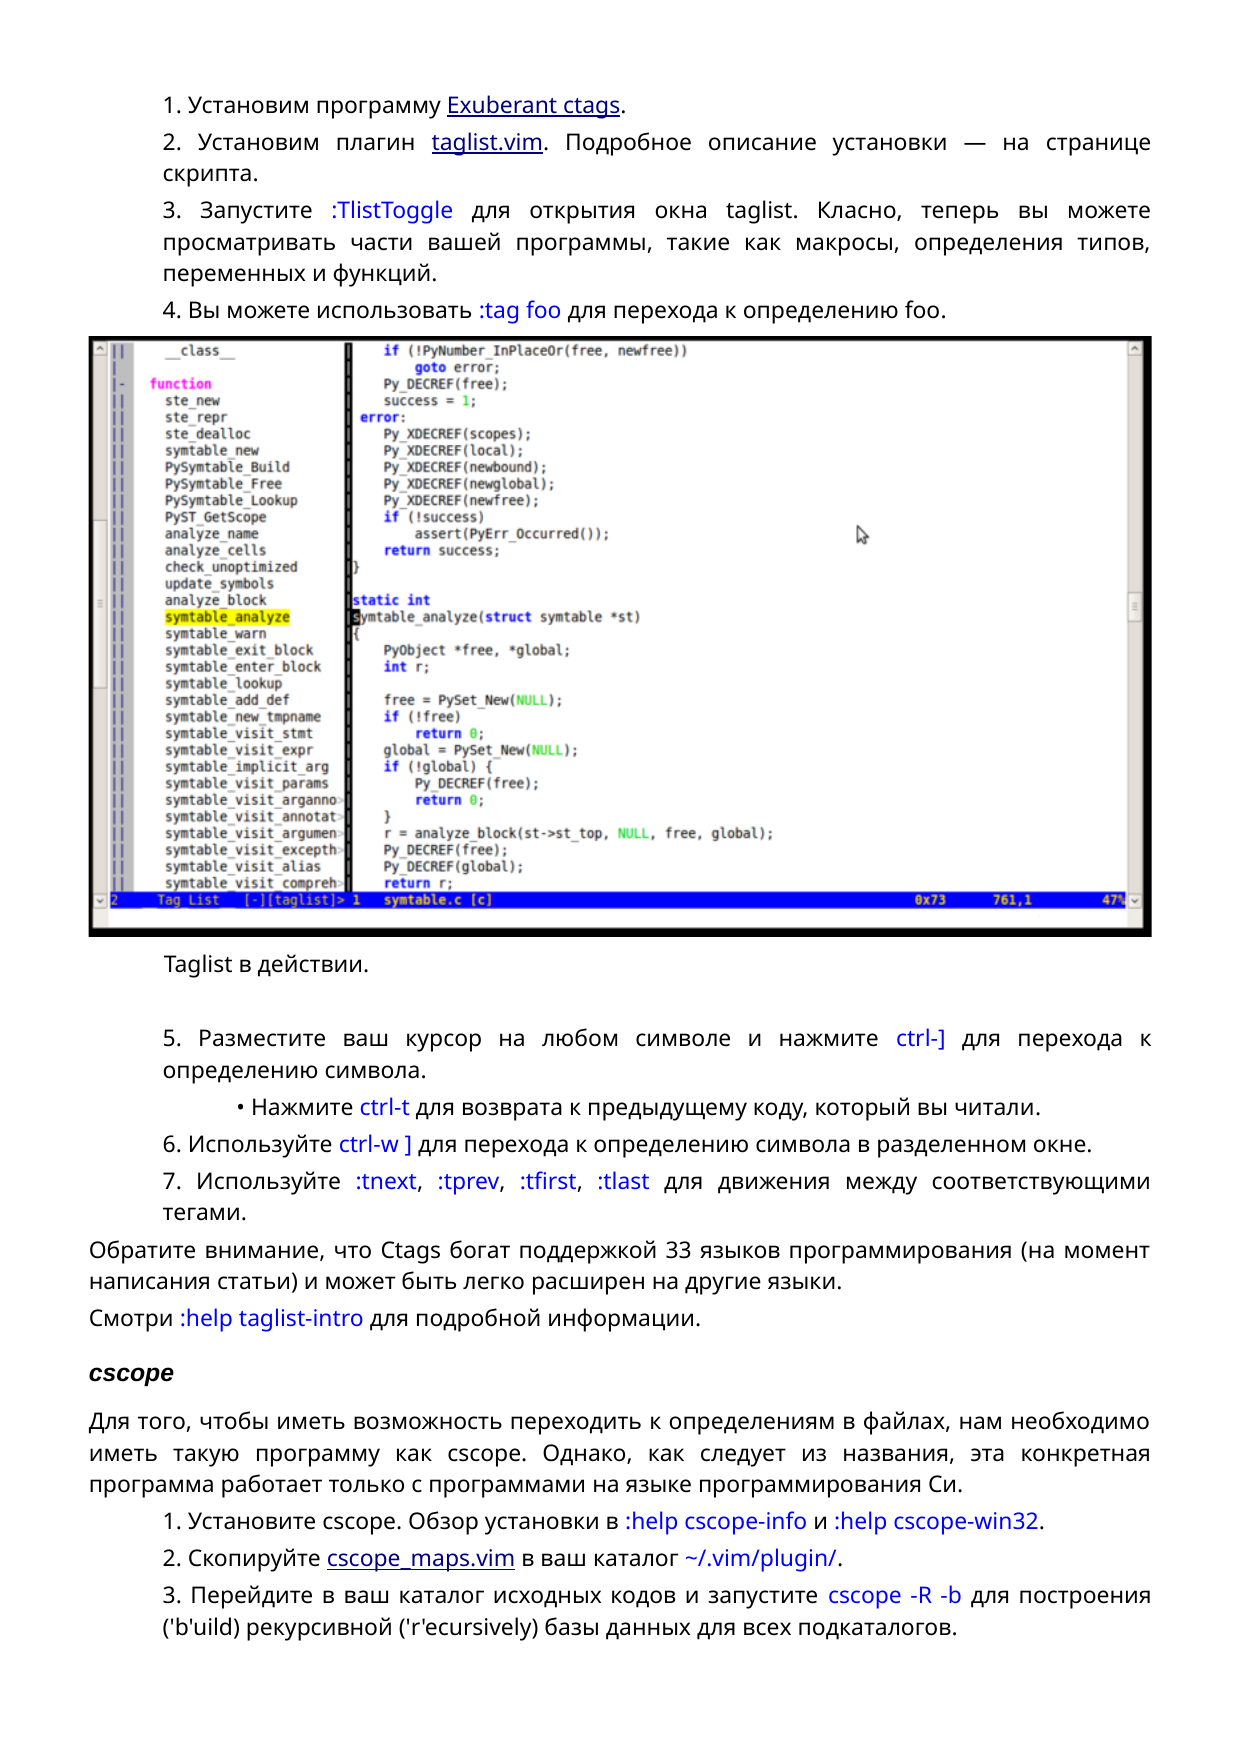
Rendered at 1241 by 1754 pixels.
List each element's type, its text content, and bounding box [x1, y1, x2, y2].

text 3. Перейдите в ваш каталог исходных кодов и запустите cscope -R -b для построения ('b'uild) рекурсивной ('r'ecursively) базы данных для всех подкаталогов. [162, 1579, 1152, 1642]
subtitle cscope [88, 1358, 1152, 1387]
text 4. Вы можете использовать :tag foo для перехода к определению foo. [162, 294, 1152, 325]
text 5. Разместите ваш курсор на любом символе и нажмите ctrl-] для перехода к определению символа. [162, 1022, 1152, 1085]
text Обратите внимание, что Ctags богат поддержкой 33 языков программирования (на момент написания статьи) и может быть легко расширен на другие языки. [88, 1233, 1152, 1296]
text • Нажмите ctrl-t для возврата к предыдущему коду, который вы читали. [162, 1091, 1152, 1122]
text 1. Установите cscope. Обзор установки в :help cscope-info и :help cscope-win32. [162, 1505, 1152, 1536]
picture [88, 336, 1152, 937]
list [126, 331, 1152, 336]
text 2. Установим плагин taglist.vim. Подробное описание установки — на странице скрипта. [162, 126, 1152, 188]
text 7. Используйте :tnext, :tprev, :tfirst, :tlast для движения между соответствующими тегами. [162, 1165, 1152, 1228]
text 6. Используйте ctrl-w ] для перехода к определению символа в разделенном окне. [162, 1128, 1152, 1159]
text Смотри :help taglist-intro для подробной информации. [88, 1302, 1152, 1333]
text 2. Скопируйте cscope_maps.vim в ваш каталог ~/.vim/plugin/. [162, 1542, 1152, 1573]
text 3. Запустите :TlistToggle для открытия окна taglist. Класно, теперь вы можете просматривать части вашей программы, такие как макросы, определения типов, переменных и функций. [162, 194, 1152, 288]
text 1. Установим программу Exuberant ctags. [162, 88, 1152, 120]
text Для того, чтобы иметь возможность переходить к определениям в файлах, нам необходимо иметь такую программу как cscope. Однако, как следует из названия, эта конкретная программа работает только с программами на языке программирования Си. [88, 1405, 1152, 1499]
list Taglist в действии. [126, 937, 1152, 979]
